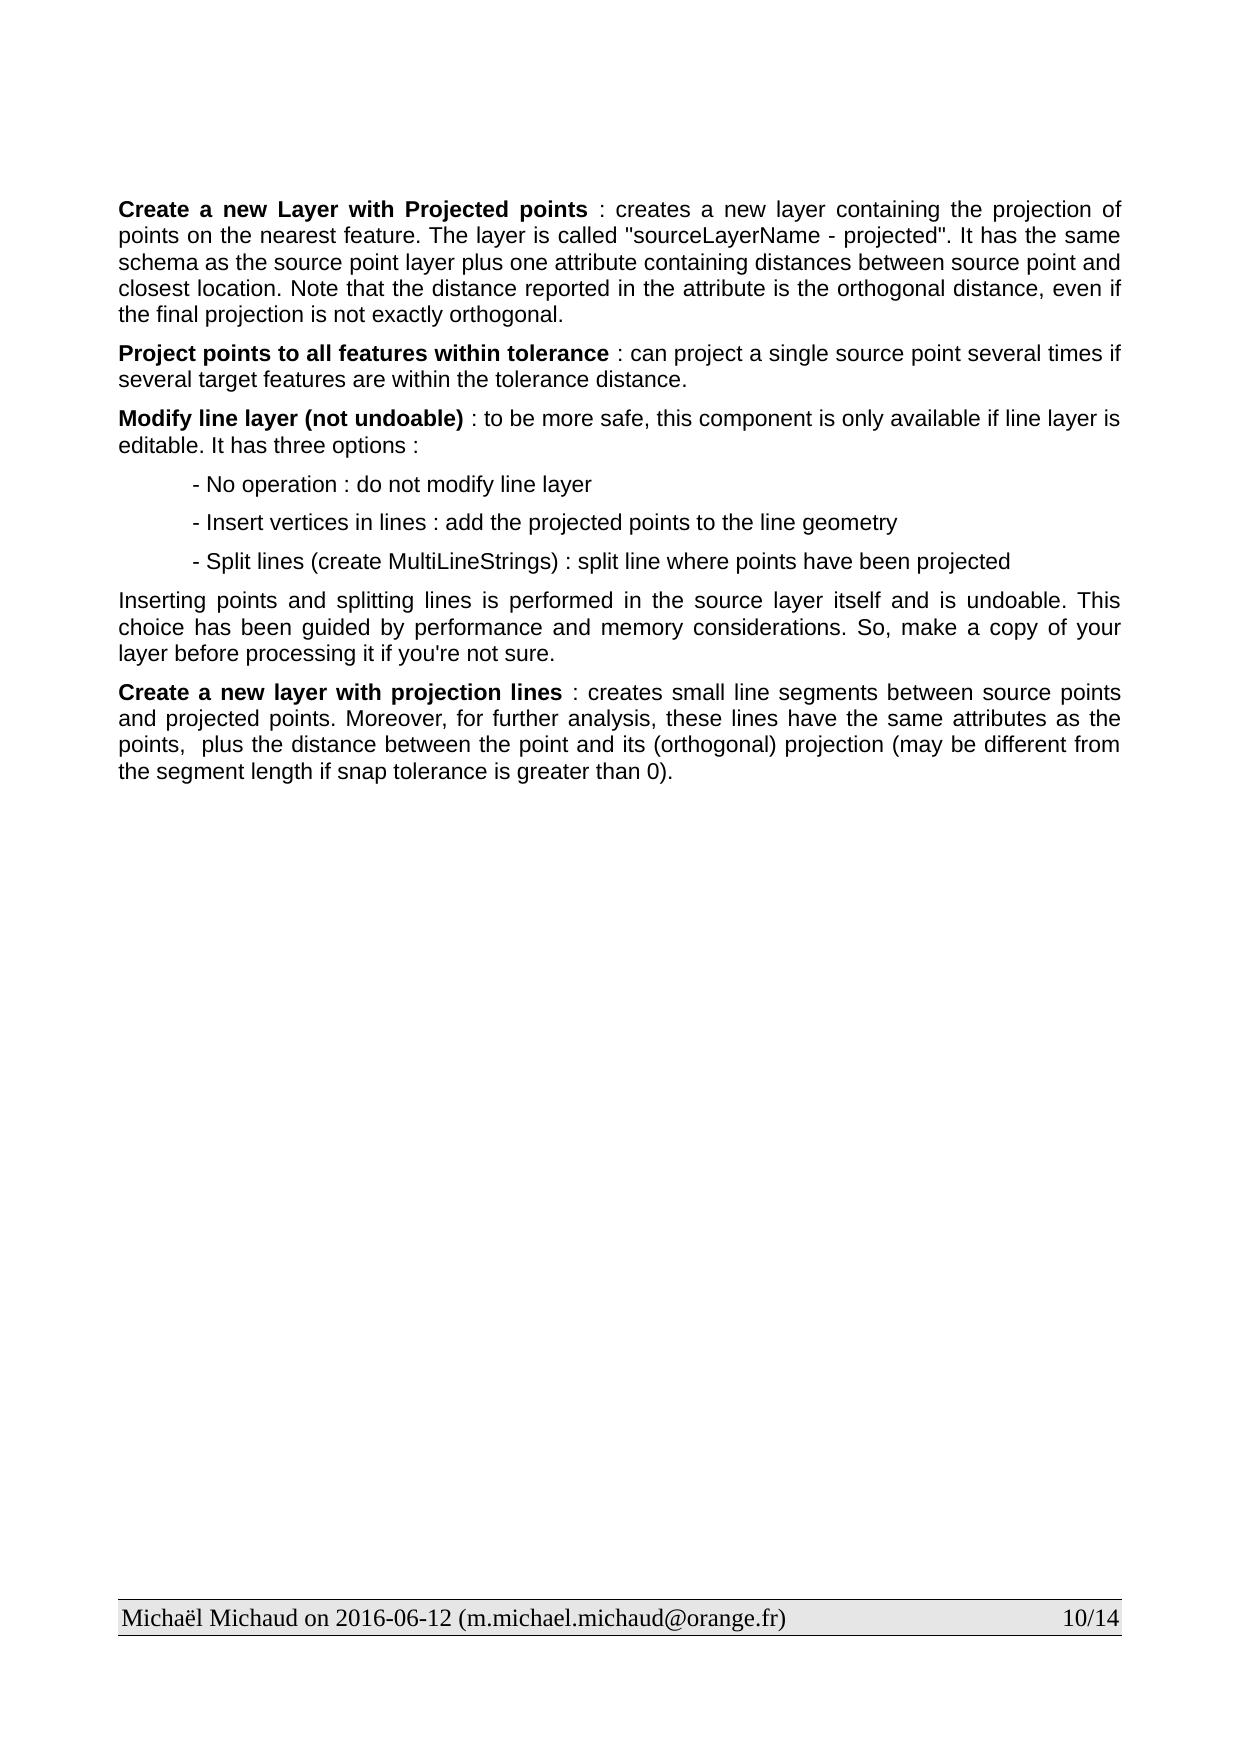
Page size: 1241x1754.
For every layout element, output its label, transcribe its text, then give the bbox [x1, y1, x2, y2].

text - No operation : do not modify line layer [118, 471, 1122, 497]
text Create a new Layer with Projected points : creates a new layer containing the projection of points on the nearest feature. The layer is called "sourceLayerName - projected". It has the same schema as the source point layer plus one attribute containing distances between source point and closest location. Note that the distance reported in the attribute is the orthogonal distance, even if the final projection is not exactly orthogonal. [118, 196, 1122, 328]
text - Insert vertices in lines : add the projected points to the line geometry [118, 509, 1122, 536]
text Project points to all features within tolerance : can project a single source point several times if several target features are within the tolerance distance. [118, 340, 1122, 393]
text Modify line layer (not undoable) : to be more safe, this component is only available if line layer is editable. It has three options : [118, 405, 1122, 458]
text - Split lines (create MultiLineStrings) : split line where points have been projected [118, 548, 1122, 574]
text Create a new layer with projection lines : creates small line segments between source points and projected points. Moreover, for further analysis, these lines have the same attributes as the points, plus the distance between the point and its (orthogonal) projection (may be different from the segment length if snap tolerance is greater than 0). [118, 679, 1122, 784]
text Inserting points and splitting lines is performed in the source layer itself and is undoable. This choice has been guided by performance and memory considerations. So, make a copy of your layer before processing it if you're not sure. [118, 587, 1122, 666]
